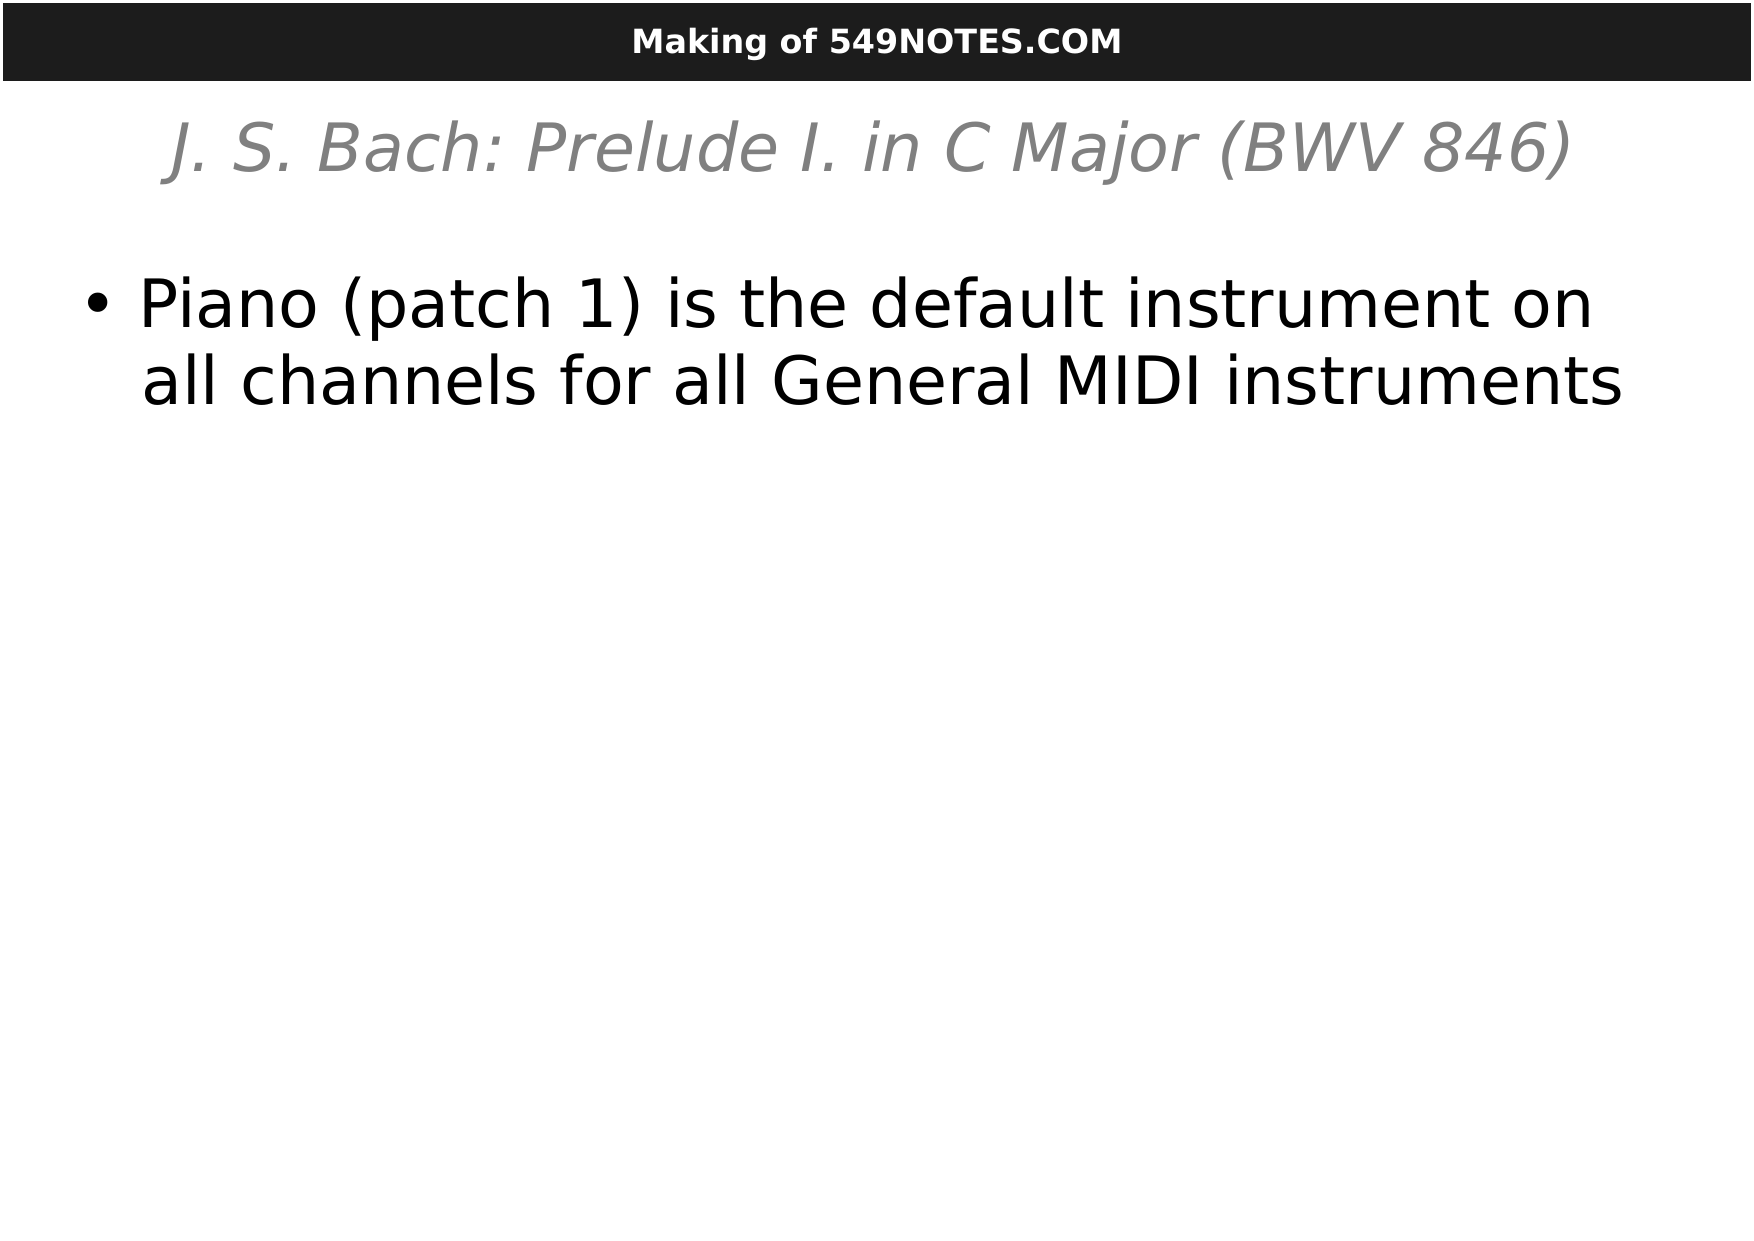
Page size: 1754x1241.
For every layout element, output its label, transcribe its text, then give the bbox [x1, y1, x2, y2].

table_header [646, 537, 1751, 1063]
text J. S. Bach: Prelude I. in C Major (BWV 846) [3, 110, 1751, 188]
table_header [3, 537, 646, 1063]
text • Piano (patch 1) is the default instrument on [3, 265, 1751, 343]
text all channels for all General MIDI instruments [3, 343, 1751, 420]
